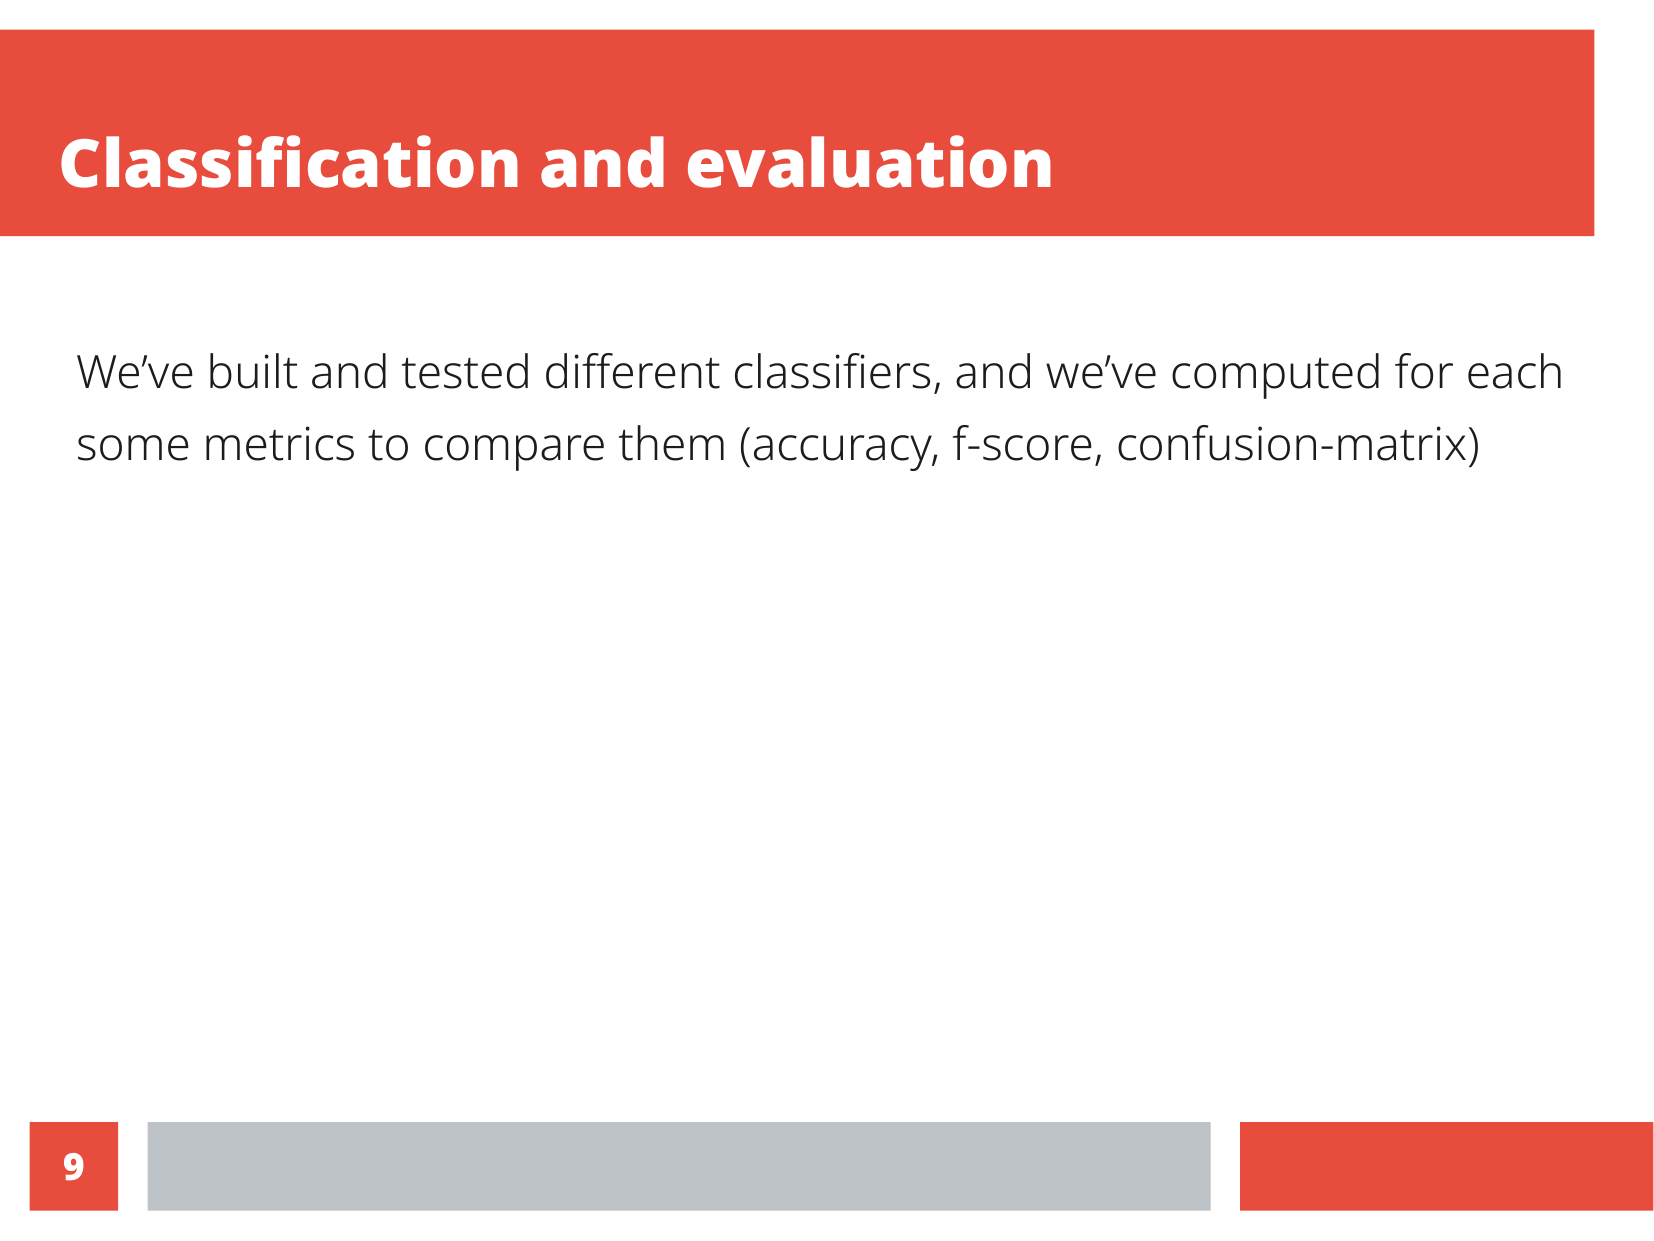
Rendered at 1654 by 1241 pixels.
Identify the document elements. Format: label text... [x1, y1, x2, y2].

text_box We’ve built and tested different classifiers, and we’ve computed for each some metrics to compare them (accuracy, f-score, confusion-matrix) [76, 330, 1582, 934]
title Classification and evaluation [59, 59, 1595, 207]
